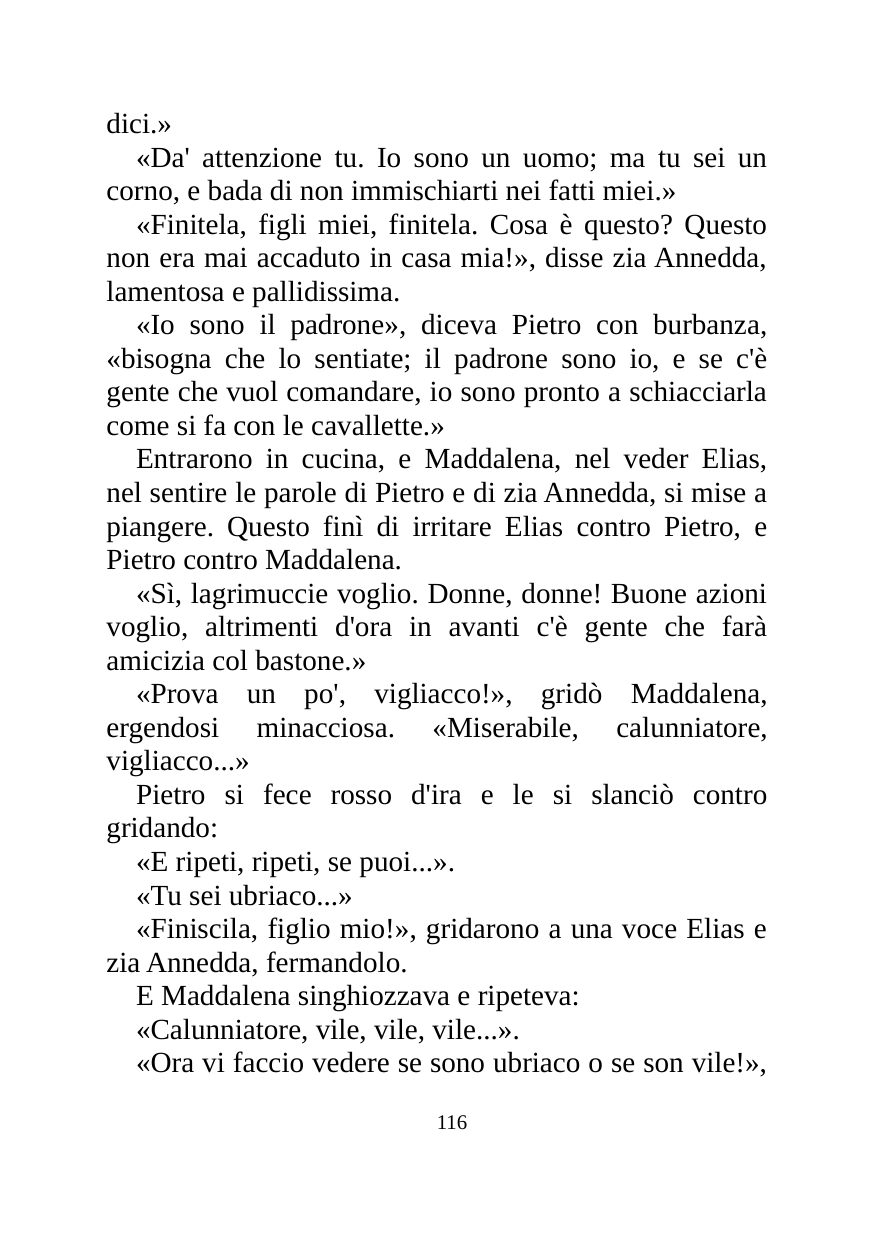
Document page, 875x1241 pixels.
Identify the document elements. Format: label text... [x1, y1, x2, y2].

text «Calunniatore, vile, vile, vile...». [106, 1012, 768, 1045]
text Pietro si fece rosso d'ira e le si slanciò contro gridando: [106, 777, 768, 844]
text «Sì, lagrimuccie voglio. Donne, donne! Buone azioni voglio, altrimenti d'ora in avanti c'è gente che farà amicizia col bastone.» [106, 576, 768, 676]
text «Prova un po', vigliacco!», gridò Maddalena, ergendosi minacciosa. «Miserabile, calunniatore, vigliacco...» [106, 676, 768, 777]
text «Tu sei ubriaco...» [106, 878, 768, 911]
text «Da' attenzione tu. Io sono un uomo; ma tu sei un corno, e bada di non immischiarti nei fatti miei.» [106, 140, 768, 207]
text «Io sono il padrone», diceva Pietro con burbanza, «bisogna che lo sentiate; il padrone sono io, e se c'è gente che vuol comandare, io sono pronto a schiacciarla come si fa con le cavallette.» [106, 307, 768, 442]
text «Finiscila, figlio mio!», gridarono a una voce Elias e zia Annedda, fermandolo. [106, 911, 768, 978]
text «Ora vi faccio vedere se sono ubriaco o se son vile!», [106, 1045, 768, 1079]
text E Maddalena singhiozzava e ripeteva: [106, 978, 768, 1012]
text «E ripeti, ripeti, se puoi...». [106, 844, 768, 878]
text Entrarono in cucina, e Maddalena, nel veder Elias, nel sentire le parole di Pietro e di zia Annedda, si mise a piangere. Questo finì di irritare Elias contro Pietro, e Pietro contro Maddalena. [106, 442, 768, 576]
text «Finitela, figli miei, finitela. Cosa è questo? Questo non era mai accaduto in casa mia!», disse zia Annedda, lamentosa e pallidissima. [106, 207, 768, 307]
text dici.» [106, 106, 768, 140]
